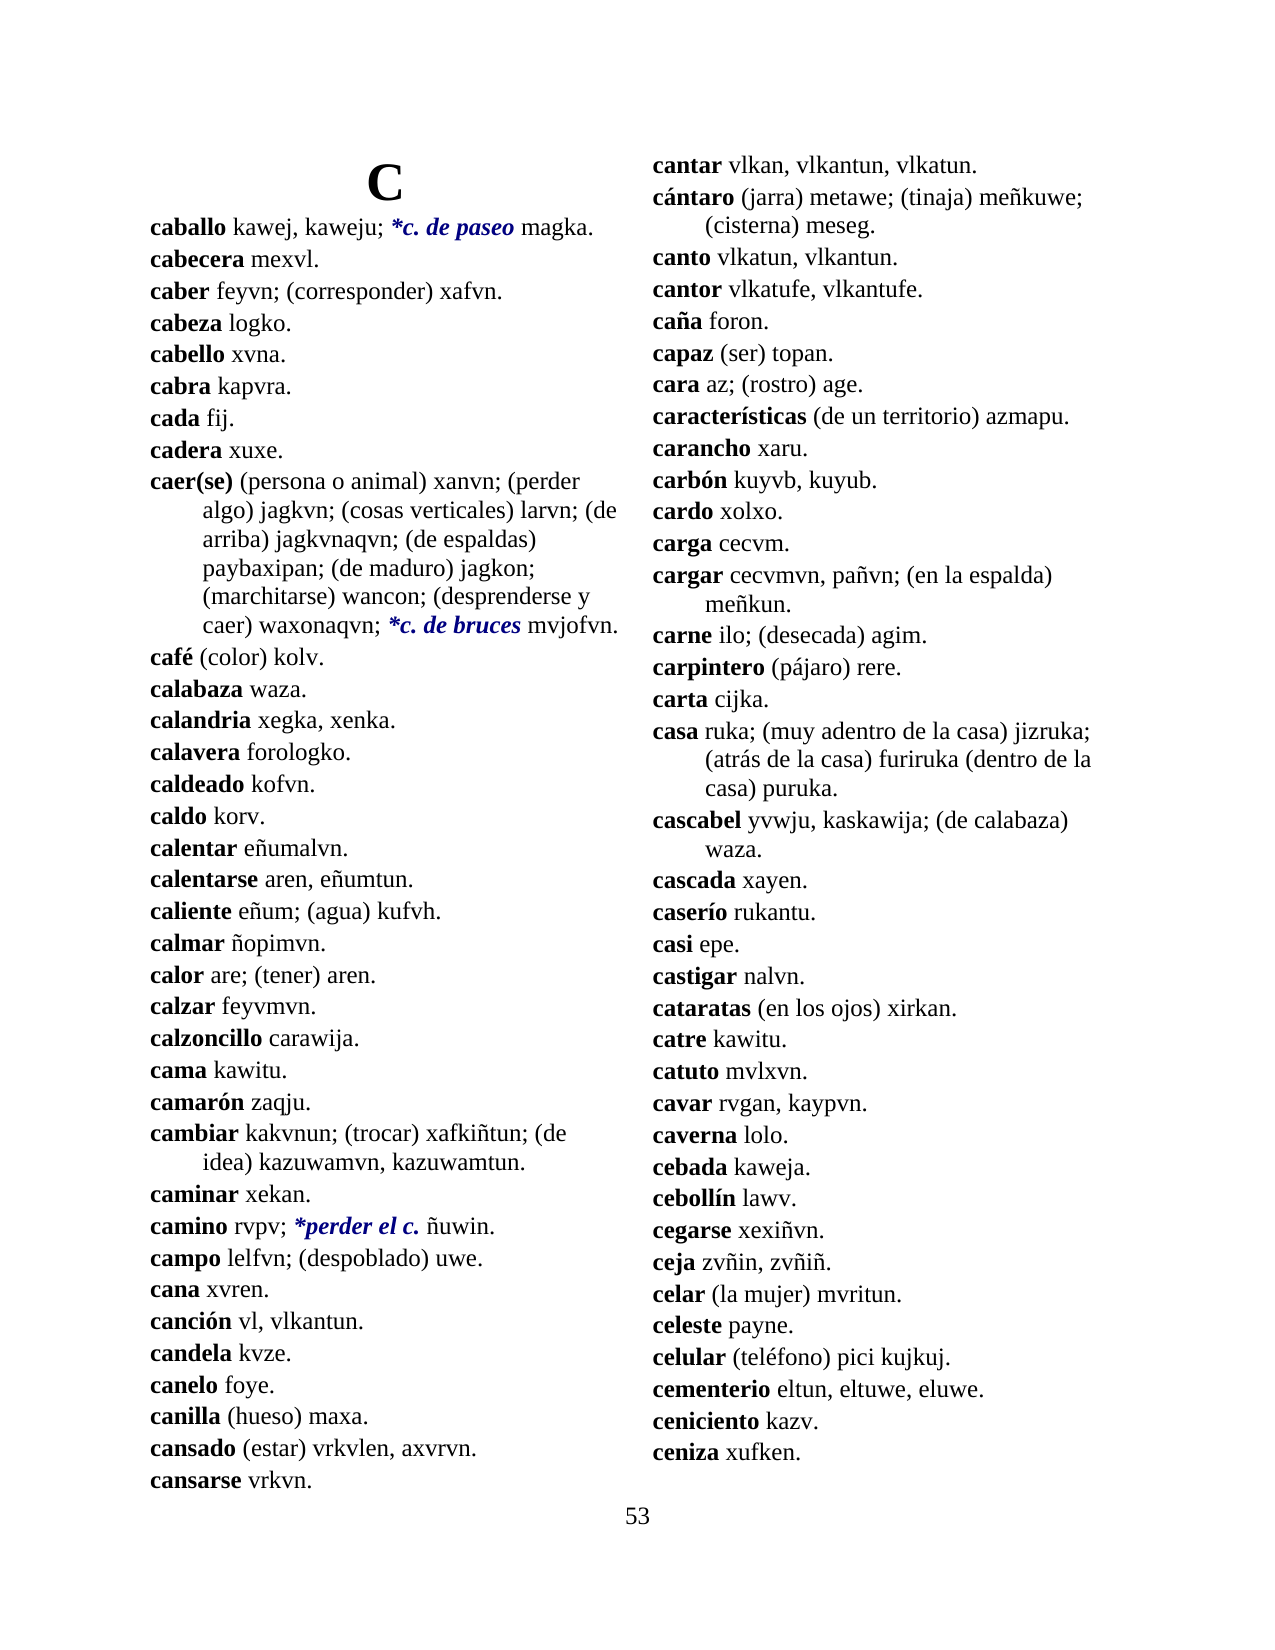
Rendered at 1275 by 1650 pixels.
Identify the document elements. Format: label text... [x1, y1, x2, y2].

text cara az; (rostro) age. [652, 369, 1125, 398]
text canción vl, vlkantun. [150, 1306, 622, 1335]
text cascada xayen. [652, 866, 1125, 894]
text casi epe. [652, 929, 1125, 958]
text características (de un territorio) azmapu. [652, 401, 1125, 430]
text caballo kawej, kaweju; *c. de paseo magka. [150, 212, 622, 241]
text calzoncillo carawija. [150, 1023, 622, 1052]
text caverna lolo. [652, 1120, 1125, 1148]
text capaz (ser) topan. [652, 338, 1125, 366]
text caldo korv. [150, 801, 622, 829]
text café (color) kolv. [150, 642, 622, 671]
text cargar cecvmvn, pañvn; (en la espalda) meñkun. [652, 560, 1125, 617]
text casa ruka; (muy adentro de la casa) jizruka; (atrás de la casa) furiruka (dentro de la casa) puruka. [652, 716, 1125, 802]
text ceja zvñin, zvñiñ. [652, 1247, 1125, 1276]
text cántaro (jarra) metawe; (tinaja) meñkuwe; (cisterna) meseg. [652, 182, 1125, 239]
text cabeza logko. [150, 308, 622, 336]
text cantor vlkatufe, vlkantufe. [652, 274, 1125, 303]
text cantar vlkan, vlkantun, vlkatun. [652, 150, 1125, 179]
text canto vlkatun, vlkantun. [652, 242, 1125, 271]
text canilla (hueso) maxa. [150, 1401, 622, 1430]
text calentar eñumalvn. [150, 833, 622, 861]
text carbón kuyvb, kuyub. [652, 465, 1125, 493]
text calabaza waza. [150, 674, 622, 702]
text cataratas (en los ojos) xirkan. [652, 993, 1125, 1021]
text cambiar kakvnun; (trocar) xafkiñtun; (de idea) kazuwamvn, kazuwamtun. [150, 1118, 622, 1176]
text cada fij. [150, 403, 622, 432]
text calor are; (tener) aren. [150, 960, 622, 988]
text castigar nalvn. [652, 961, 1125, 990]
text cansado (estar) vrkvlen, axvrvn. [150, 1433, 622, 1462]
text caña foron. [652, 306, 1125, 334]
subtitle C [150, 150, 622, 212]
text celar (la mujer) mvritun. [652, 1279, 1125, 1307]
text cardo xolxo. [652, 496, 1125, 525]
text cascabel yvwju, kaskawija; (de calabaza) waza. [652, 805, 1125, 863]
text cabra kapvra. [150, 371, 622, 400]
text campo lelfvn; (despoblado) uwe. [150, 1243, 622, 1271]
text camino rvpv; *perder el c. ñuwin. [150, 1211, 622, 1239]
text carpintero (pájaro) rere. [652, 652, 1125, 681]
text calmar ñopimvn. [150, 928, 622, 957]
text catre kawitu. [652, 1024, 1125, 1053]
text candela kvze. [150, 1338, 622, 1367]
text calzar feyvmvn. [150, 991, 622, 1020]
text cabello xvna. [150, 339, 622, 368]
text cavar rvgan, kaypvn. [652, 1088, 1125, 1117]
text calentarse aren, eñumtun. [150, 864, 622, 893]
text catuto mvlxvn. [652, 1056, 1125, 1085]
text caserío rukantu. [652, 897, 1125, 926]
text ceniza xufken. [652, 1437, 1125, 1466]
text caber feyvn; (corresponder) xafvn. [150, 276, 622, 304]
text celeste payne. [652, 1310, 1125, 1339]
text camarón zaqju. [150, 1087, 622, 1116]
text cebollín lawv. [652, 1183, 1125, 1212]
text cegarse xexiñvn. [652, 1215, 1125, 1244]
text carta cijka. [652, 684, 1125, 713]
text calandria xegka, xenka. [150, 706, 622, 734]
text cementerio eltun, eltuwe, eluwe. [652, 1374, 1125, 1403]
text ceniciento kazv. [652, 1406, 1125, 1434]
text carne ilo; (desecada) agim. [652, 621, 1125, 649]
text celular (teléfono) pici kujkuj. [652, 1342, 1125, 1371]
text caliente eñum; (agua) kufvh. [150, 896, 622, 925]
text carga cecvm. [652, 528, 1125, 557]
text canelo foye. [150, 1370, 622, 1398]
text cebada kaweja. [652, 1152, 1125, 1180]
text cana xvren. [150, 1274, 622, 1303]
text caldeado kofvn. [150, 769, 622, 798]
text cansarse vrkvn. [150, 1465, 622, 1494]
text caer(se) (persona o animal) xanvn; (perder algo) jagkvn; (cosas verticales) larvn; (de arriba) jagkvnaqvn; (de espaldas) paybaxipan; (de maduro) jagkon; (marchitarse) wancon; (desprenderse y caer) waxonaqvn; *c. de bruces mvjofvn. [150, 466, 622, 639]
text cadera xuxe. [150, 435, 622, 463]
text cabecera mexvl. [150, 244, 622, 273]
text calavera forologko. [150, 737, 622, 766]
text cama kawitu. [150, 1055, 622, 1084]
text carancho xaru. [652, 433, 1125, 462]
text caminar xekan. [150, 1179, 622, 1208]
